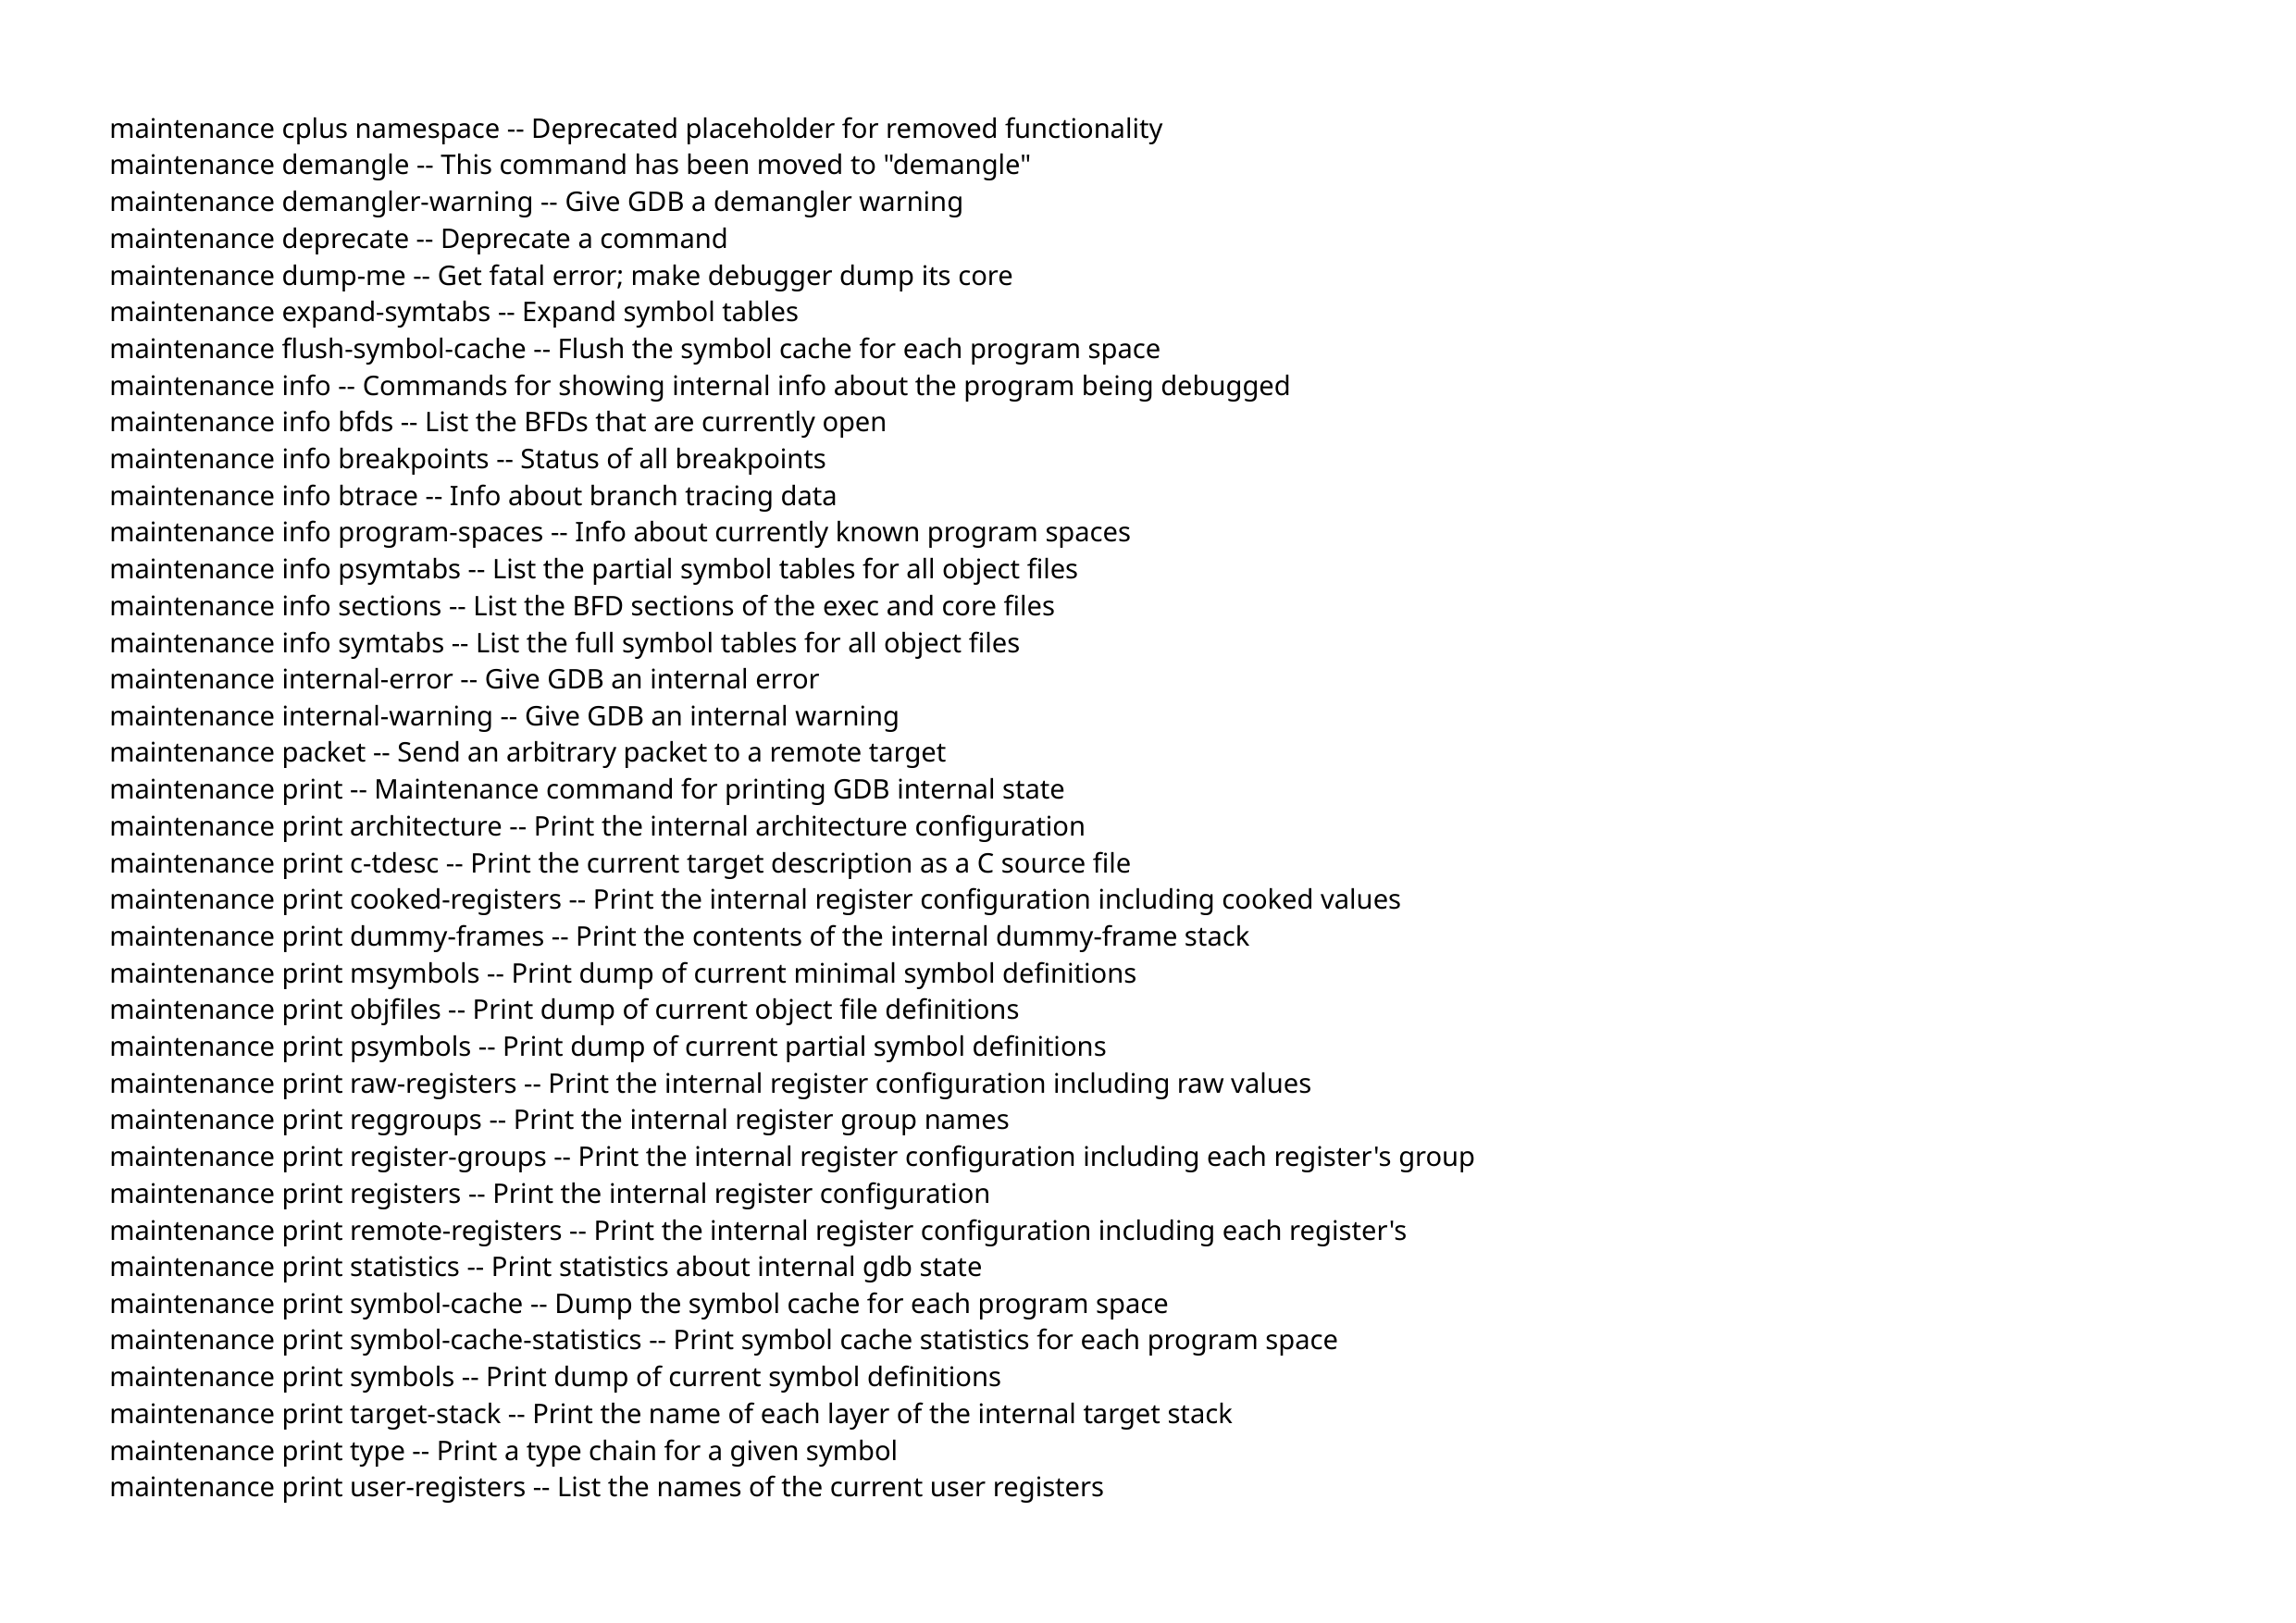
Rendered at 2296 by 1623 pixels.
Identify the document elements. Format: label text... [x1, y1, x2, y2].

text maintenance cplus namespace -- Deprecated placeholder for removed functionality maintenance demangle -- This command has been moved to "demangle" maintenance demangler-warning -- Give GDB a demangler warning maintenance deprecate -- Deprecate a command maintenance dump-me -- Get fatal error; make debugger dump its core maintenance expand-symtabs -- Expand symbol tables maintenance flush-symbol-cache -- Flush the symbol cache for each program space maintenance info -- Commands for showing internal info about the program being debugged maintenance info bfds -- List the BFDs that are currently open maintenance info breakpoints -- Status of all breakpoints maintenance info btrace -- Info about branch tracing data maintenance info program-spaces -- Info about currently known program spaces maintenance info psymtabs -- List the partial symbol tables for all object files maintenance info sections -- List the BFD sections of the exec and core files maintenance info symtabs -- List the full symbol tables for all object files maintenance internal-error -- Give GDB an internal error maintenance internal-warning -- Give GDB an internal warning maintenance packet -- Send an arbitrary packet to a remote target maintenance print -- Maintenance command for printing GDB internal state maintenance print architecture -- Print the internal architecture configuration maintenance print c-tdesc -- Print the current target description as a C source file maintenance print cooked-registers -- Print the internal register configuration including cooked values maintenance print dummy-frames -- Print the contents of the internal dummy-frame stack maintenance print msymbols -- Print dump of current minimal symbol definitions maintenance print objfiles -- Print dump of current object file definitions maintenance print psymbols -- Print dump of current partial symbol definitions maintenance print raw-registers -- Print the internal register configuration including raw values maintenance print reggroups -- Print the internal register group names maintenance print register-groups -- Print the internal register configuration including each register's group maintenance print registers -- Print the internal register configuration maintenance print remote-registers -- Print the internal register configuration including each register's maintenance print statistics -- Print statistics about internal gdb state maintenance print symbol-cache -- Dump the symbol cache for each program space maintenance print symbol-cache-statistics -- Print symbol cache statistics for each program space maintenance print symbols -- Print dump of current symbol definitions maintenance print target-stack -- Print the name of each layer of the internal target stack maintenance print type -- Print a type chain for a given symbol maintenance print user-registers -- List the names of the current user registers [109, 109, 2186, 1505]
